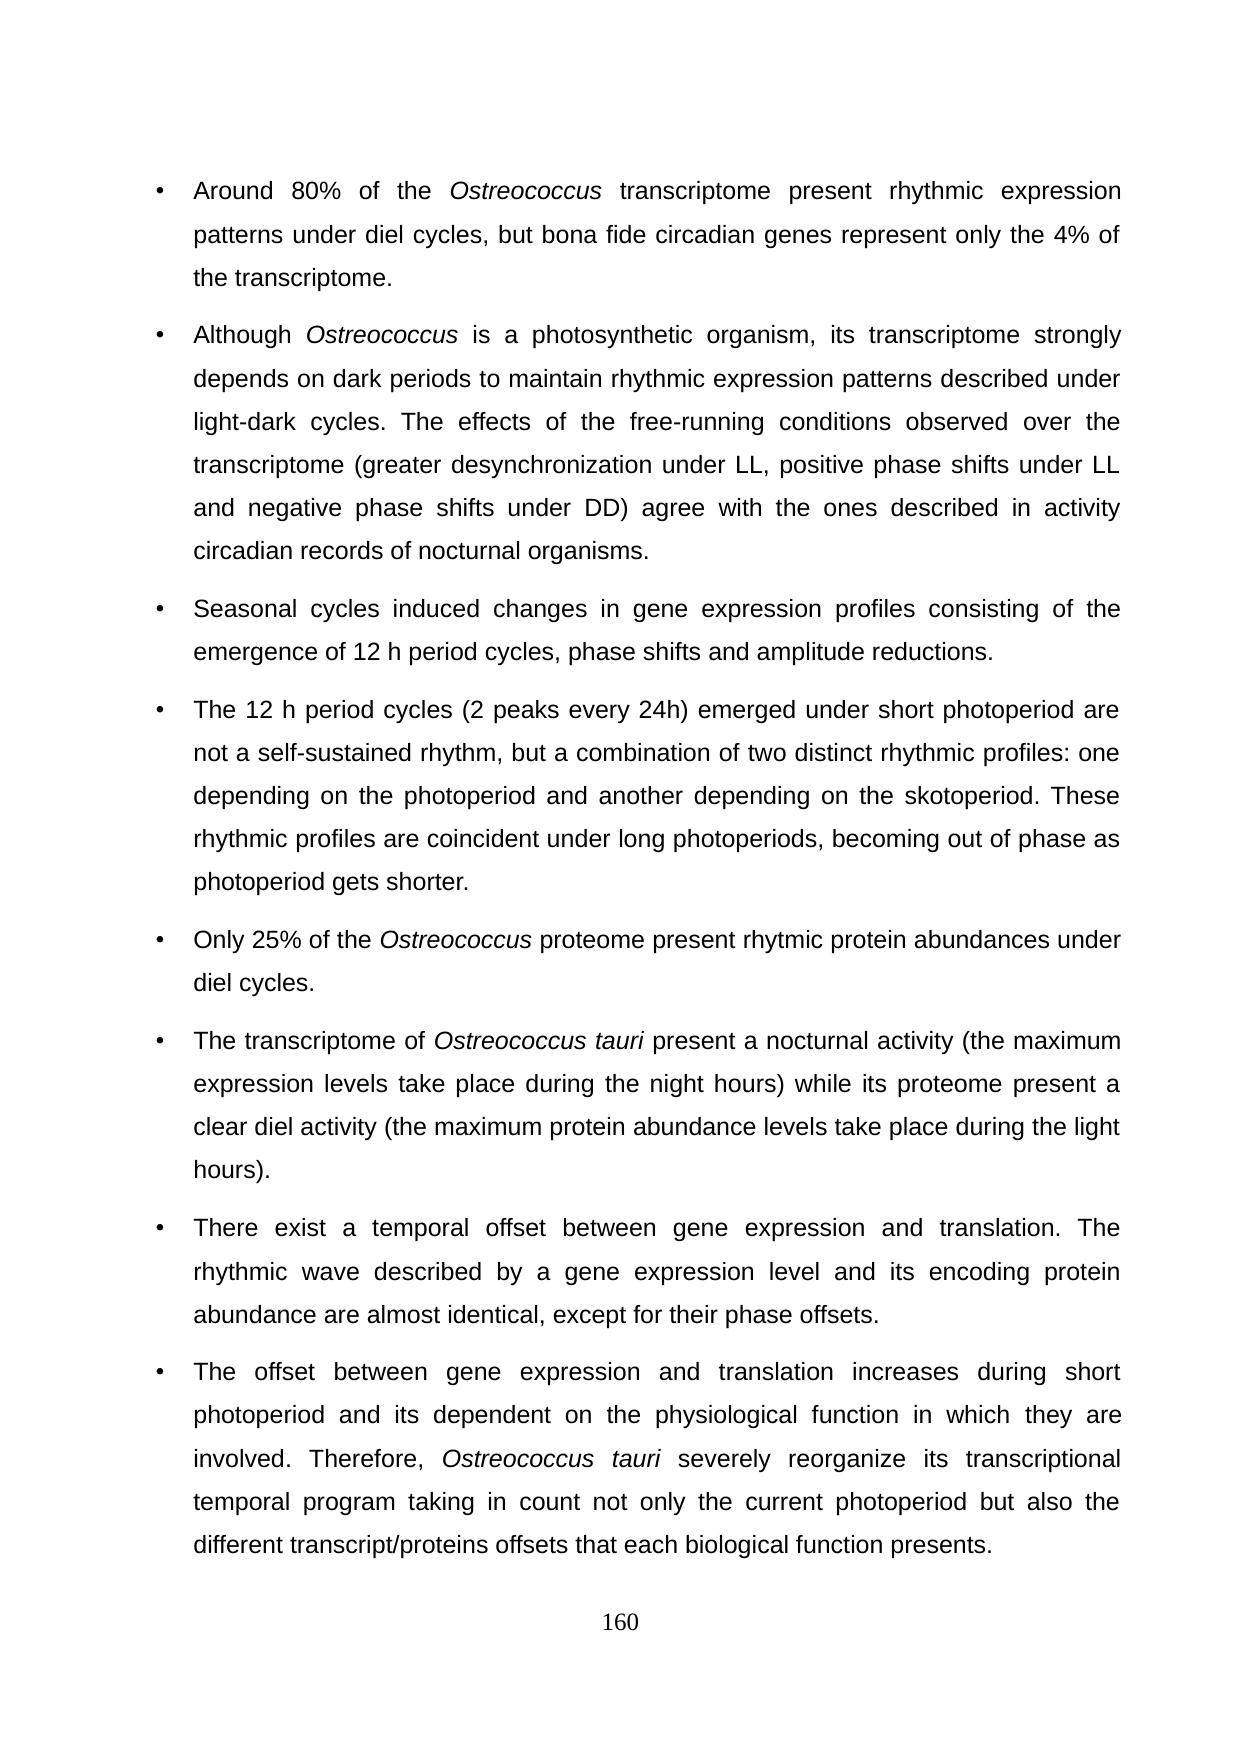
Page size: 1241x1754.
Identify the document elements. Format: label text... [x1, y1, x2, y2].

list The offset between gene expression and translation increases during short photoperiod and its dependent on the physiological function in which they are involved. Therefore, Ostreococcus tauri severely reorganize its transcriptional temporal program taking in count not only the current photoperiod but also the different transcript/proteins offsets that each biological function presents. [156, 1357, 1122, 1559]
list Only 25% of the Ostreococcus proteome present rhytmic protein abundances under diel cycles. [156, 925, 1122, 997]
list The 12 h period cycles (2 peaks every 24h) emerged under short photoperiod are not a self-sustained rhythm, but a combination of two distinct rhythmic profiles: one depending on the photoperiod and another depending on the skotoperiod. These rhythmic profiles are coincident under long photoperiods, becoming out of phase as photoperiod gets shorter. [156, 695, 1122, 896]
list There exist a temporal offset between gene expression and translation. The rhythmic wave described by a gene expression level and its encoding protein abundance are almost identical, except for their phase offsets. [156, 1213, 1122, 1328]
list Although Ostreococcus is a photosynthetic organism, its transcriptome strongly depends on dark periods to maintain rhythmic expression patterns described under light-dark cycles. The effects of the free-running conditions observed over the transcriptome (greater desynchronization under LL, positive phase shifts under LL and negative phase shifts under DD) agree with the ones described in activity circadian records of nocturnal organisms. [156, 320, 1122, 565]
list The transcriptome of Ostreococcus tauri present a nocturnal activity (the maximum expression levels take place during the night hours) while its proteome present a clear diel activity (the maximum protein abundance levels take place during the light hours). [156, 1026, 1122, 1184]
list Seasonal cycles induced changes in gene expression profiles consisting of the emergence of 12 h period cycles, phase shifts and amplitude reductions. [156, 594, 1122, 666]
list Around 80% of the Ostreococcus transcriptome present rhythmic expression patterns under diel cycles, but bona fide circadian genes represent only the 4% of the transcriptome. [156, 176, 1122, 291]
